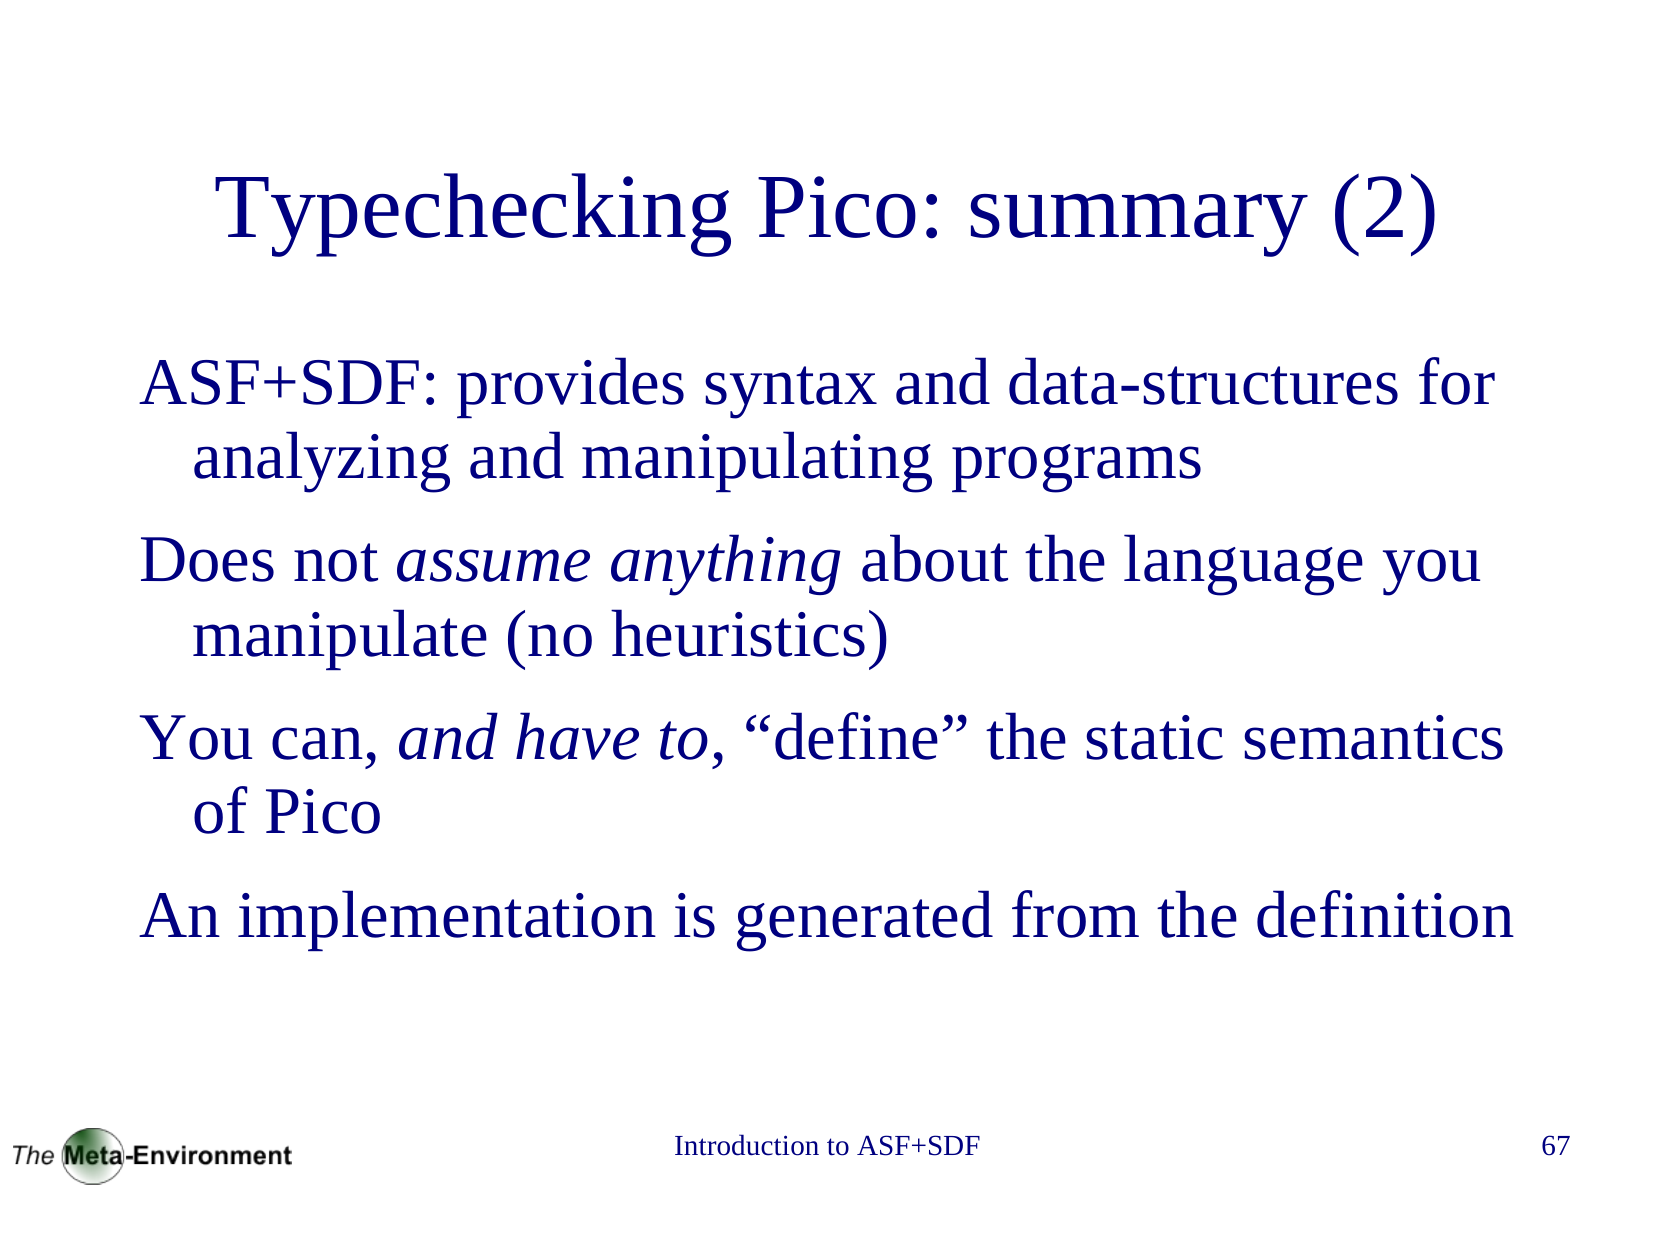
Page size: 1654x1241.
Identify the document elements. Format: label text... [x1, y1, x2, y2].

picture [13, 1128, 292, 1185]
list ASF+SDF: provides syntax and data-structures for analyzing and manipulating programs Does not assume anything about the language you manipulate (no heuristics) You can, and have to, “define” the static semantics of Pico An implementation is generated from the definition [121, 344, 1534, 1127]
title Typechecking Pico: summary (2) [121, 102, 1534, 311]
